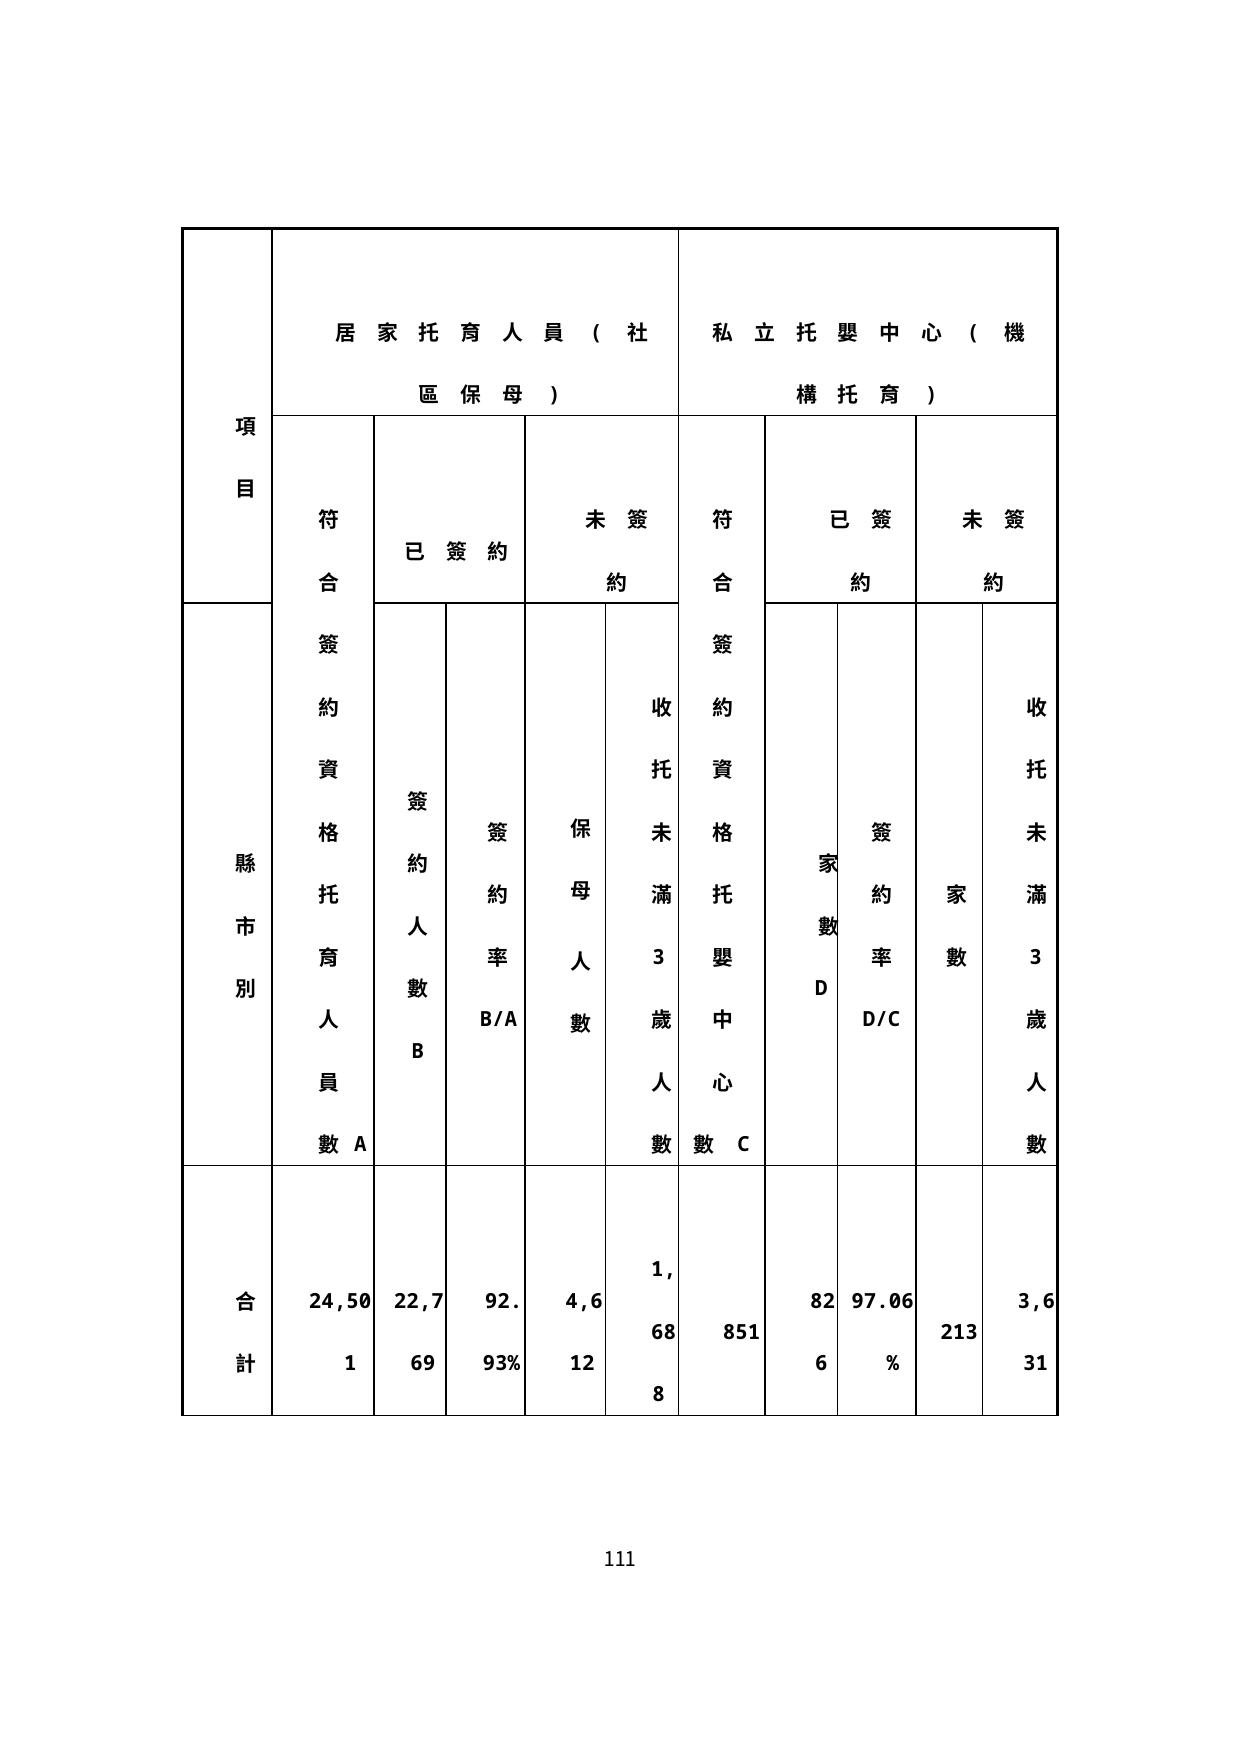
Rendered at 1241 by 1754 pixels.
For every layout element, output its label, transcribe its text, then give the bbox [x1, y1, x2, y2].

table_cell 縣市別 [184, 604, 271, 1165]
table_cell 24,501 [273, 1166, 373, 1415]
table_cell 保母 人數 [526, 604, 605, 1165]
table_cell 符合簽約資格托育人員數A [273, 416, 373, 1165]
table_cell 826 [766, 1166, 837, 1415]
table_cell 92.93% [447, 1166, 524, 1415]
table_header 項目 [184, 230, 271, 602]
table_cell 22,769 [375, 1166, 445, 1415]
table_cell 已簽約 [766, 416, 915, 602]
table_cell 851 [679, 1166, 764, 1415]
table_cell 收托未滿3歲人數 [983, 604, 1056, 1165]
table_cell 合 計 [184, 1166, 271, 1415]
table_cell 1,688 [606, 1166, 678, 1415]
table_header 私立托嬰中心(機構托育) [679, 230, 1056, 415]
table_cell 收托未滿3歲人數 [606, 604, 678, 1165]
table_cell 未簽約 [526, 416, 678, 602]
table_cell 家數 [917, 604, 982, 1165]
table_cell 4,612 [526, 1166, 605, 1415]
table_header 居家托育人員(社區保母) [273, 230, 678, 415]
table_cell 3,631 [983, 1166, 1056, 1415]
table_cell 97.06% [838, 1166, 915, 1415]
table_cell 簽約率B/A [447, 604, 524, 1165]
table_cell 未簽約 [917, 416, 1056, 602]
table_cell 家數D [766, 604, 837, 1165]
table_cell 213 [917, 1166, 982, 1415]
table_cell 符合簽約資格托嬰中心數C [679, 416, 764, 1165]
table_cell 簽約人數B [375, 604, 445, 1165]
table_cell 已簽約 [375, 416, 524, 602]
table_cell 簽約率D/C [838, 604, 915, 1165]
